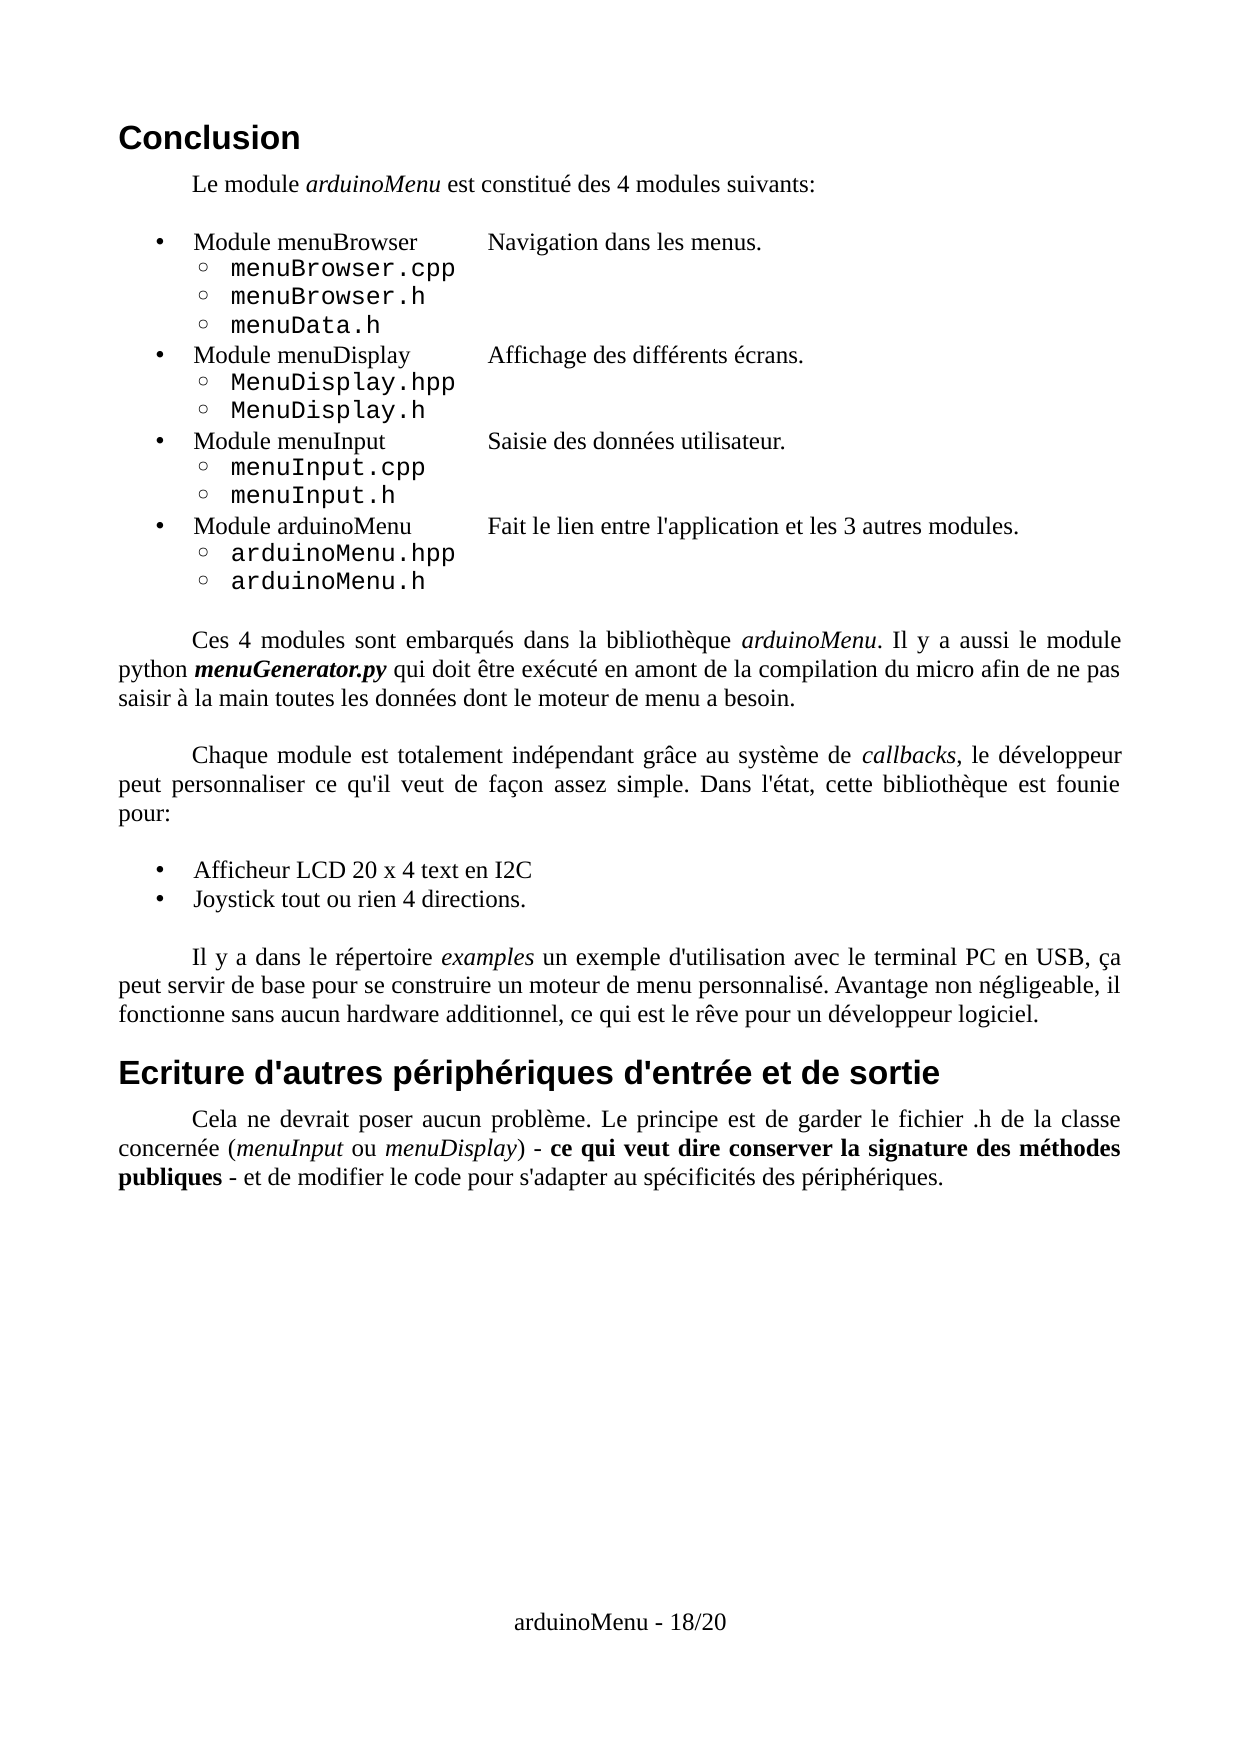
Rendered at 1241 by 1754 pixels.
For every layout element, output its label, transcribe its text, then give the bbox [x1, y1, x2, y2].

list menuBrowser.h [193, 284, 1122, 312]
list Module menuBrowser Navigation dans les menus. [156, 227, 1122, 256]
list Module menuInput Saisie des données utilisateur. [156, 426, 1122, 455]
text Chaque module est totalement indépendant grâce au système de callbacks, le développeur peut personnaliser ce qu'il veut de façon assez simple. Dans l'état, cette bibliothèque est founie pour: [118, 741, 1122, 827]
list arduinoMenu.hpp [193, 540, 1122, 568]
list Module arduinoMenu Fait le lien entre l'application et les 3 autres modules. [156, 511, 1122, 540]
list MenuDisplay.hpp [193, 369, 1122, 398]
text Cela ne devrait poser aucun problème. Le principe est de garder le fichier .h de la classe concernée (menuInput ou menuDisplay) - ce qui veut dire conserver la signature des méthodes publiques - et de modifier le code pour s'adapter au spécificités des périphériques. [118, 1104, 1122, 1190]
list MenuDisplay.h [193, 398, 1122, 426]
list menuData.h [193, 312, 1122, 341]
text Il y a dans le répertoire examples un exemple d'utilisation avec le terminal PC en USB, ça peut servir de base pour se construire un moteur de menu personnalisé. Avantage non négligeable, il fonctionne sans aucun hardware additionnel, ce qui est le rêve pour un développeur logiciel. [118, 942, 1122, 1028]
list menuInput.cpp [193, 455, 1122, 483]
list Afficheur LCD 20 x 4 text en I2C [156, 856, 1122, 884]
subtitle Ecriture d'autres périphériques d'entrée et de sortie [118, 1053, 1122, 1092]
list menuInput.h [193, 483, 1122, 511]
list arduinoMenu.h [193, 568, 1122, 597]
text Le module arduinoMenu est constitué des 4 modules suivants: [118, 169, 1122, 198]
subtitle Conclusion [118, 118, 1122, 157]
list Module menuDisplay Affichage des différents écrans. [156, 341, 1122, 369]
list Joystick tout ou rien 4 directions. [156, 884, 1122, 913]
text Ces 4 modules sont embarqués dans la bibliothèque arduinoMenu. Il y a aussi le module python menuGenerator.py qui doit être exécuté en amont de la compilation du micro afin de ne pas saisir à la main toutes les données dont le moteur de menu a besoin. [118, 626, 1122, 712]
list menuBrowser.cpp [193, 256, 1122, 284]
